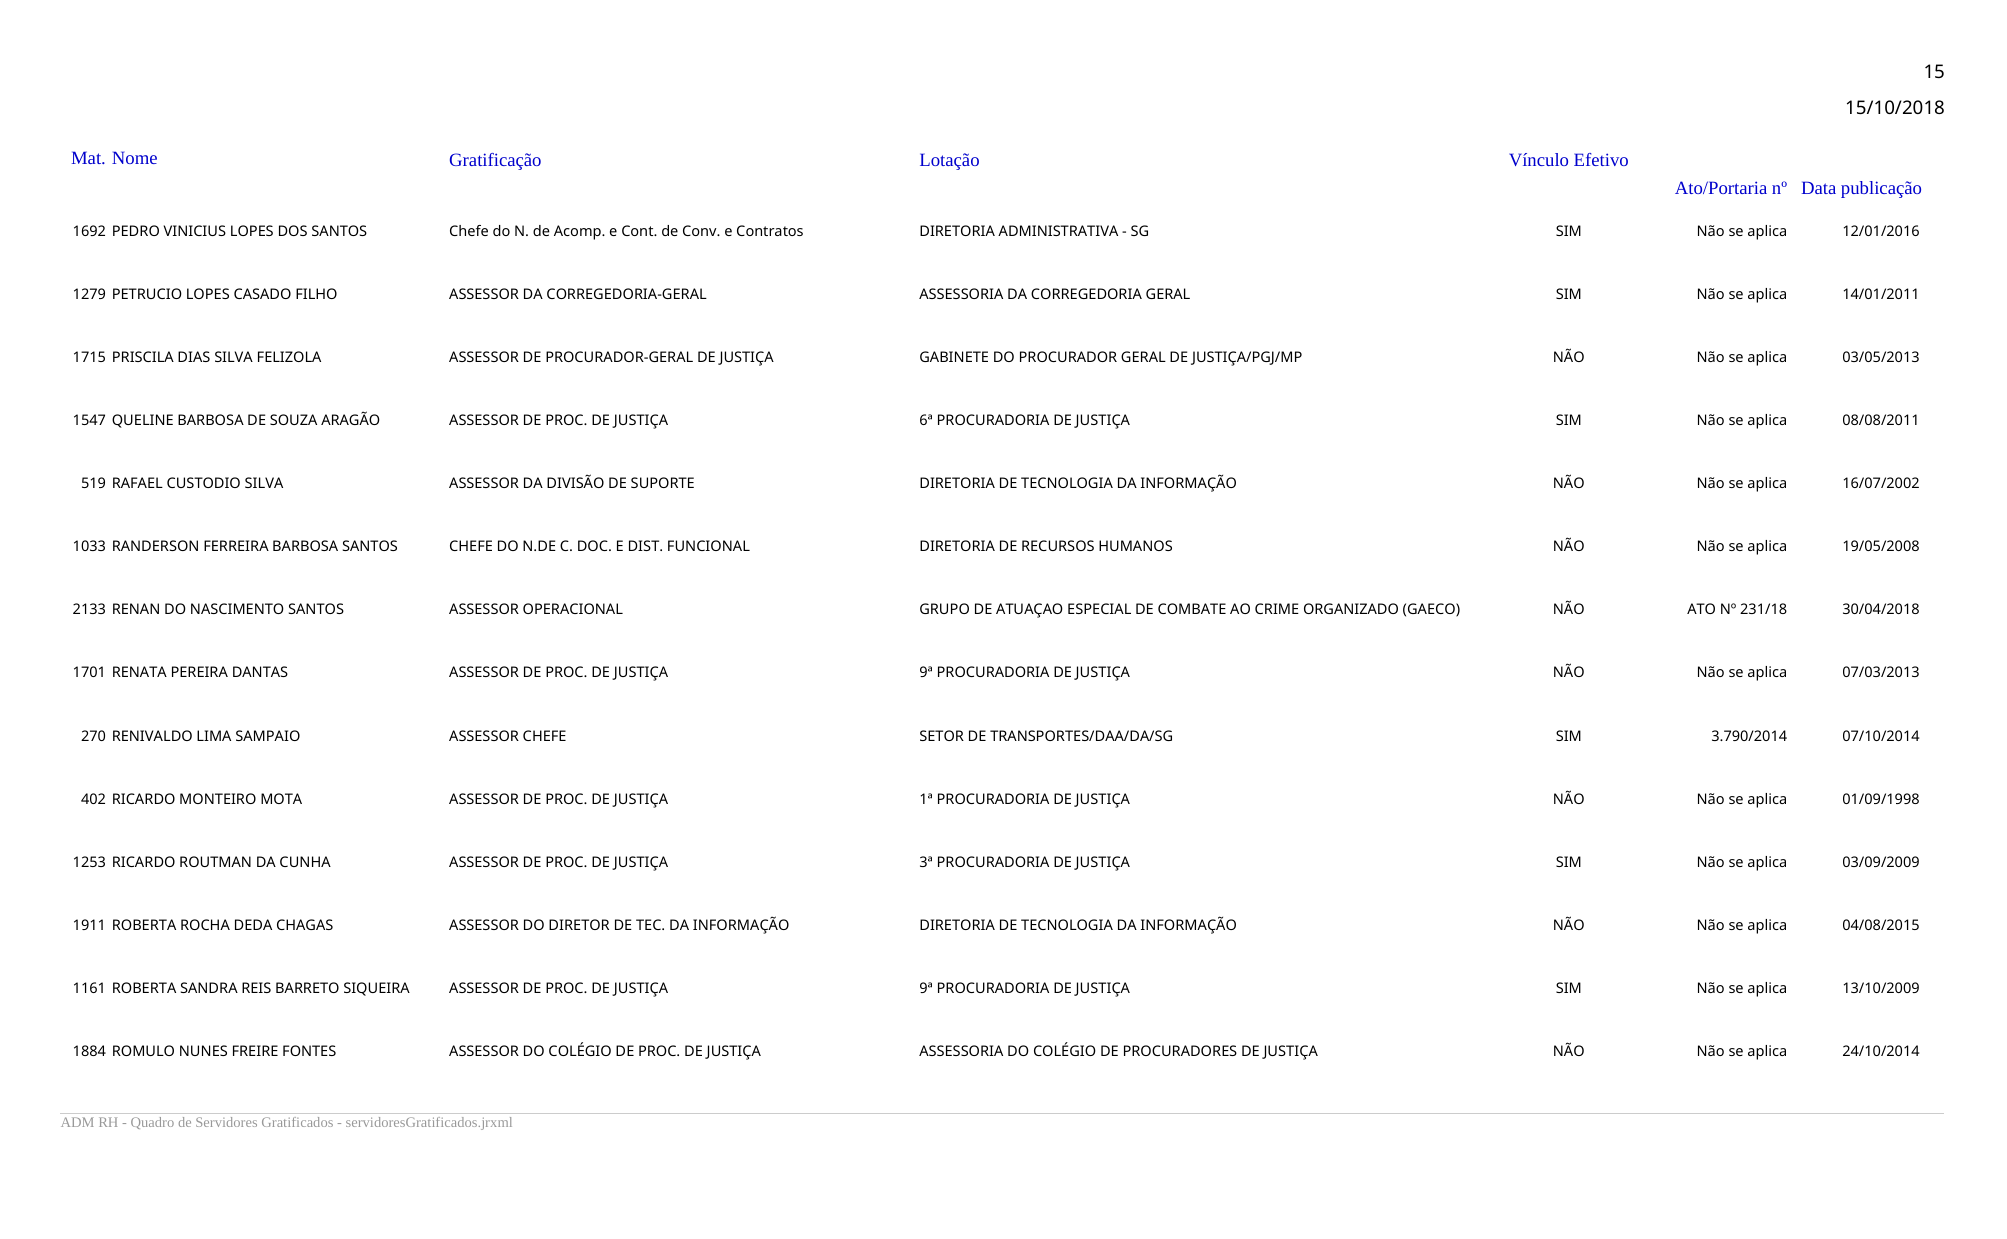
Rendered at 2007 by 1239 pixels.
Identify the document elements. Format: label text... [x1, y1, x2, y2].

table_cell NÃO [1495, 789, 1642, 831]
table_cell [1642, 473, 1649, 501]
table_cell [910, 957, 919, 975]
table_cell ADM RH - Quadro de Servidores Gratificados - servidoresGratificados.jrxml [60, 1114, 1944, 1137]
table_cell [1486, 704, 2007, 722]
table_cell [910, 389, 919, 407]
table_cell [440, 957, 449, 975]
table_cell [440, 249, 449, 262]
table_cell 1911 [9, 915, 106, 943]
table_cell [106, 536, 112, 564]
table_cell 15 [1790, 59, 1944, 85]
table_cell [440, 536, 449, 564]
table_cell RANDERSON FERREIRA BARBOSA SANTOS [112, 536, 440, 596]
table_cell [910, 880, 919, 894]
table_cell [440, 515, 449, 533]
table_cell [1642, 410, 1649, 438]
table_cell Chefe do N. de Acomp. e Cont. de Conv. e Contratos [449, 220, 910, 281]
table_cell [910, 943, 919, 957]
table_cell [1642, 754, 2007, 767]
table_cell 1ª PROCURADORIA DE JUSTIÇA [919, 789, 1486, 849]
table_cell NÃO [1495, 915, 1642, 957]
table_cell [1787, 978, 1792, 1006]
table_cell [1642, 249, 2007, 262]
table_cell [1642, 691, 2007, 704]
table_cell [910, 1006, 919, 1020]
table_cell [1642, 1070, 2007, 1083]
table_cell [910, 263, 919, 281]
table_cell [1486, 347, 1495, 375]
table_cell [112, 177, 199, 207]
table_cell [440, 880, 449, 894]
table_cell ROBERTA ROCHA DEDA CHAGAS [112, 915, 440, 975]
table_cell [0, 249, 112, 262]
table_cell [1642, 599, 1649, 628]
table_cell [1486, 1083, 2007, 1101]
table_cell [1920, 536, 2007, 564]
table_cell [440, 438, 449, 452]
table_cell [1486, 515, 2007, 533]
table_cell [1787, 410, 1792, 438]
table_cell [1486, 1006, 1495, 1020]
table_header [1787, 147, 1922, 177]
table_cell [106, 662, 112, 691]
table_cell Não se aplica [1650, 220, 1787, 249]
table_cell [1486, 641, 2007, 659]
table_cell 24/10/2014 [1793, 1041, 1919, 1069]
table_cell [0, 852, 9, 880]
table_cell [1920, 284, 2007, 312]
table_cell [0, 179, 44, 207]
table_cell [1642, 375, 2007, 389]
table_cell [0, 880, 112, 894]
table_cell [0, 789, 9, 817]
table_cell [0, 326, 112, 344]
table_cell [0, 410, 9, 438]
table_cell [910, 628, 919, 641]
table_cell SIM [1495, 852, 1642, 894]
table_cell [910, 284, 919, 312]
table_cell [1642, 284, 1649, 312]
table_cell SIM [1495, 220, 1642, 262]
table_cell [0, 501, 112, 515]
table_cell [1922, 149, 2007, 177]
table_cell [1920, 220, 2007, 249]
table_cell 1253 [9, 852, 106, 880]
table_cell [910, 149, 919, 177]
table_cell [440, 641, 449, 659]
table_cell 03/05/2013 [1793, 347, 1919, 375]
table_cell [910, 641, 919, 659]
table_cell [910, 438, 919, 452]
table_cell [1486, 852, 1495, 880]
table_cell [1922, 179, 2007, 207]
table_cell [1787, 599, 1792, 628]
table_cell [106, 220, 112, 249]
table_cell GRUPO DE ATUAÇAO ESPECIAL DE COMBATE AO CRIME ORGANIZADO (GAECO) [919, 599, 1486, 659]
table_cell [0, 1006, 112, 1020]
table_cell [0, 628, 112, 641]
table_cell NÃO [1495, 473, 1642, 515]
table_cell [1920, 789, 2007, 817]
table_cell [910, 347, 919, 375]
table_cell [440, 831, 449, 849]
table_cell [440, 662, 449, 691]
table_cell 01/09/1998 [1793, 789, 1919, 817]
table_cell ASSESSOR DE PROC. DE JUSTIÇA [449, 852, 910, 912]
table_cell [106, 599, 112, 628]
table_cell [106, 179, 112, 207]
table_cell [1787, 1041, 1792, 1069]
table_cell [1787, 347, 1792, 375]
table_cell [106, 473, 112, 501]
table_cell [1642, 725, 1649, 754]
table_cell [1787, 789, 1792, 817]
table_cell 2133 [9, 599, 106, 628]
table_cell [440, 915, 449, 943]
table_cell [1642, 817, 2007, 831]
table_cell [106, 149, 112, 177]
table_cell [440, 978, 449, 1006]
table_cell [1486, 943, 1495, 957]
table_cell [1495, 178, 1642, 207]
table_cell Lotação [919, 149, 1486, 178]
table_cell [910, 852, 919, 880]
table_cell QUELINE BARBOSA DE SOUZA ARAGÃO [112, 410, 440, 470]
table_cell Não se aplica [1650, 852, 1787, 880]
table_cell [199, 149, 449, 177]
table_cell [1945, 59, 2007, 85]
table_cell [1486, 578, 2007, 596]
table_cell [1642, 852, 1649, 880]
table_cell DIRETORIA DE TECNOLOGIA DA INFORMAÇÃO [919, 915, 1486, 975]
table_cell [1486, 789, 1495, 817]
table_cell [910, 220, 919, 249]
table_cell [910, 375, 919, 389]
table_cell [1486, 220, 1495, 249]
table_cell [1642, 943, 2007, 957]
table_cell 07/10/2014 [1793, 725, 1919, 754]
table_cell RICARDO MONTEIRO MOTA [112, 789, 440, 849]
table_cell [106, 410, 112, 438]
table_cell [1642, 312, 2007, 326]
table_cell [1787, 284, 1792, 312]
table_cell [440, 565, 449, 578]
table_cell [440, 599, 449, 628]
table_cell ASSESSOR DA CORREGEDORIA-GERAL [449, 284, 910, 344]
table_cell [910, 754, 919, 767]
table_cell ASSESSOR OPERACIONAL [449, 599, 910, 659]
table_cell [910, 704, 919, 722]
table_cell 6ª PROCURADORIA DE JUSTIÇA [919, 410, 1486, 470]
table_cell [1787, 915, 1792, 943]
table_cell [0, 662, 9, 691]
table_cell [0, 1101, 2007, 1113]
table_cell [1486, 389, 2007, 407]
table_cell [910, 691, 919, 704]
table_cell 1161 [9, 978, 106, 1006]
table_cell [1486, 662, 1495, 691]
table_cell [0, 220, 9, 249]
table_cell ROBERTA SANDRA REIS BARRETO SIQUEIRA [112, 978, 440, 1038]
table_cell [0, 768, 112, 786]
table_cell [440, 628, 449, 641]
table_cell SIM [1495, 725, 1642, 767]
table_cell [1642, 501, 2007, 515]
table_cell SIM [1495, 410, 1642, 452]
table_cell SIM [1495, 284, 1642, 326]
table_cell [440, 1041, 449, 1069]
table_cell [0, 915, 9, 943]
table_cell [440, 943, 449, 957]
table_cell [1642, 565, 2007, 578]
table_cell ASSESSORIA DA CORREGEDORIA GERAL [919, 284, 1486, 344]
table_cell [0, 438, 112, 452]
table_cell [1486, 263, 2007, 281]
table_cell [440, 263, 449, 281]
table_cell Não se aplica [1650, 789, 1787, 817]
table_cell [0, 641, 112, 659]
table_cell [1920, 599, 2007, 628]
table_cell NÃO [1495, 599, 1642, 641]
table_cell [0, 1113, 60, 1137]
table_cell [106, 1041, 112, 1069]
table_cell Não se aplica [1650, 284, 1787, 312]
table_cell [910, 249, 919, 262]
table_cell [1486, 149, 1495, 177]
table_cell [0, 725, 9, 754]
table_cell [910, 515, 919, 533]
table_cell [440, 704, 449, 722]
table_cell NÃO [1495, 347, 1642, 389]
table_cell [1486, 754, 1495, 767]
table_cell [910, 831, 919, 849]
table_cell [910, 452, 919, 470]
table_cell [440, 220, 449, 249]
table_cell ASSESSOR DO COLÉGIO DE PROC. DE JUSTIÇA [449, 1041, 910, 1101]
table_cell Não se aplica [1650, 536, 1787, 564]
table_cell Não se aplica [1650, 473, 1787, 501]
table_cell [1642, 880, 2007, 894]
table_cell [440, 1006, 449, 1020]
table_cell [1787, 220, 1792, 249]
table_cell NÃO [1495, 1041, 1642, 1083]
table_cell [910, 1041, 919, 1069]
table_cell [0, 599, 9, 628]
table_cell [1486, 312, 1495, 326]
table_cell [440, 817, 449, 831]
table_cell ASSESSOR CHEFE [449, 725, 910, 786]
table_cell [0, 284, 9, 312]
table_cell [910, 768, 919, 786]
table_cell [440, 725, 449, 754]
table_cell Data publicação [1787, 177, 1922, 207]
table_cell [0, 123, 2007, 146]
table_cell DIRETORIA DE RECURSOS HUMANOS [919, 536, 1486, 596]
table_cell [0, 1020, 112, 1038]
table_cell [910, 473, 919, 501]
table_cell Não se aplica [1650, 347, 1787, 375]
table_cell 3.790/2014 [1650, 725, 1787, 754]
table_cell ASSESSOR DE PROCURADOR-GERAL DE JUSTIÇA [449, 347, 910, 407]
table_cell [44, 177, 106, 207]
table_cell [1486, 536, 1495, 564]
table_cell ASSESSOR DE PROC. DE JUSTIÇA [449, 789, 910, 849]
table_cell [440, 410, 449, 438]
table_cell [1920, 915, 2007, 943]
table_cell [106, 852, 112, 880]
table_cell [910, 410, 919, 438]
table_cell [440, 473, 449, 501]
table_cell [1920, 978, 2007, 1006]
table_cell 270 [9, 725, 106, 754]
table_cell [1486, 957, 2007, 975]
table_cell [449, 178, 910, 207]
table_cell [910, 725, 919, 754]
table_cell [910, 1083, 919, 1101]
table_cell [0, 943, 112, 957]
table_cell [106, 725, 112, 754]
table_cell [910, 312, 919, 326]
table_cell [1642, 628, 2007, 641]
table_cell [1486, 410, 1495, 438]
table_cell 03/09/2009 [1793, 852, 1919, 880]
table_cell [1486, 817, 1495, 831]
table_header [0, 0, 2007, 57]
table_cell [1920, 852, 2007, 880]
table_cell [1486, 501, 1495, 515]
table_cell [1642, 536, 1649, 564]
table_cell [1642, 179, 1649, 207]
table_cell 1547 [9, 410, 106, 438]
table_cell [106, 789, 112, 817]
table_cell DIRETORIA DE TECNOLOGIA DA INFORMAÇÃO [919, 473, 1486, 533]
table_cell [1787, 473, 1792, 501]
table_cell 04/08/2015 [1793, 915, 1919, 943]
table_cell [1920, 725, 2007, 754]
table_cell [1787, 536, 1792, 564]
table_cell [1642, 438, 2007, 452]
table_cell [0, 59, 1790, 85]
table_cell [1920, 662, 2007, 691]
table_cell [0, 515, 112, 533]
table_cell Gratificação [449, 149, 910, 178]
table_cell [0, 578, 112, 596]
table_cell [0, 754, 112, 767]
table_cell [1486, 438, 1495, 452]
table_cell [910, 326, 919, 344]
table_cell [440, 389, 449, 407]
table_cell [1486, 599, 1495, 628]
table_cell [910, 599, 919, 628]
table_cell SIM [1495, 978, 1642, 1020]
table_cell [910, 565, 919, 578]
table_cell [1486, 768, 2007, 786]
table_cell [440, 1070, 449, 1083]
table_cell CHEFE DO N.DE C. DOC. E DIST. FUNCIONAL [449, 536, 910, 596]
table_cell [0, 263, 112, 281]
table_cell [1486, 326, 2007, 344]
table_cell [0, 347, 9, 375]
table_cell [440, 754, 449, 767]
table_cell [440, 375, 449, 389]
table_cell RENATA PEREIRA DANTAS [112, 662, 440, 722]
table_cell [1920, 1041, 2007, 1069]
table_cell ASSESSOR DE PROC. DE JUSTIÇA [449, 410, 910, 470]
table_cell [910, 536, 919, 564]
table_cell 3ª PROCURADORIA DE JUSTIÇA [919, 852, 1486, 912]
table_cell 402 [9, 789, 106, 817]
table_cell 15/10/2018 [1790, 95, 1944, 123]
table_cell 08/08/2011 [1793, 410, 1919, 438]
table_cell [1486, 978, 1495, 1006]
table_cell [440, 326, 449, 344]
table_cell [440, 284, 449, 312]
table_cell [1486, 628, 1495, 641]
table_cell Não se aplica [1650, 978, 1787, 1006]
table_cell [0, 209, 2007, 217]
table_cell 1701 [9, 662, 106, 691]
table_cell [1486, 565, 1495, 578]
table_cell [910, 179, 919, 207]
table_cell 9ª PROCURADORIA DE JUSTIÇA [919, 662, 1486, 722]
table_cell [1486, 831, 2007, 849]
table_cell [0, 704, 112, 722]
table_cell 1715 [9, 347, 106, 375]
table_cell [0, 817, 112, 831]
table_cell [0, 1070, 112, 1083]
table_cell NÃO [1495, 662, 1642, 704]
table_cell Ato/Portaria nº [1650, 177, 1787, 207]
table_cell RAFAEL CUSTODIO SILVA [112, 473, 440, 533]
table_cell [1486, 284, 1495, 312]
table_cell 1033 [9, 536, 106, 564]
table_cell ROMULO NUNES FREIRE FONTES [112, 1041, 440, 1101]
table_cell 07/03/2013 [1793, 662, 1919, 691]
table_cell [1486, 1070, 1495, 1083]
table_cell [1486, 1041, 1495, 1069]
table_cell [106, 284, 112, 312]
table_cell [1920, 410, 2007, 438]
table_cell [910, 789, 919, 817]
table_cell Não se aplica [1650, 662, 1787, 691]
table_cell [0, 149, 44, 177]
table_cell [440, 691, 449, 704]
table_cell [106, 347, 112, 375]
table_header Nome [112, 147, 199, 177]
table_cell [1787, 852, 1792, 880]
table_cell [1486, 880, 1495, 894]
table_cell [0, 85, 2007, 91]
table_cell [0, 831, 112, 849]
table_cell 19/05/2008 [1793, 536, 1919, 564]
table_cell PEDRO VINICIUS LOPES DOS SANTOS [112, 220, 440, 281]
table_cell 13/10/2009 [1793, 978, 1919, 1006]
table_cell [0, 1041, 9, 1069]
table_cell [1945, 1113, 2007, 1137]
table_cell [910, 578, 919, 596]
table_cell [440, 852, 449, 880]
table_cell [910, 894, 919, 912]
table_cell [440, 312, 449, 326]
table_cell Não se aplica [1650, 915, 1787, 943]
table_cell [0, 389, 112, 407]
table_cell [1486, 179, 1495, 207]
table_cell [1642, 662, 1649, 691]
table_cell ASSESSOR DA DIVISÃO DE SUPORTE [449, 473, 910, 533]
table_cell [1920, 347, 2007, 375]
table_cell 12/01/2016 [1793, 220, 1919, 249]
table_cell [910, 662, 919, 691]
table_cell [106, 915, 112, 943]
table_cell [910, 1020, 919, 1038]
table_cell [1486, 249, 1495, 262]
table_cell Não se aplica [1650, 1041, 1787, 1069]
table_cell [0, 691, 112, 704]
table_cell [1642, 347, 1649, 375]
table_cell Não se aplica [1650, 410, 1787, 438]
table_cell [440, 578, 449, 596]
table_cell [1787, 662, 1792, 691]
table_cell [440, 1083, 449, 1101]
table_cell PETRUCIO LOPES CASADO FILHO [112, 284, 440, 344]
table_cell [440, 452, 449, 470]
table_header [1650, 147, 1787, 177]
table_cell [0, 375, 112, 389]
table_cell NÃO [1495, 536, 1642, 578]
table_cell [1642, 978, 1649, 1006]
table_cell [0, 452, 112, 470]
table_cell PRISCILA DIAS SILVA FELIZOLA [112, 347, 440, 407]
table_cell ASSESSOR DE PROC. DE JUSTIÇA [449, 662, 910, 722]
table_cell [0, 978, 9, 1006]
table_cell RENIVALDO LIMA SAMPAIO [112, 725, 440, 786]
table_cell [910, 817, 919, 831]
table_cell [910, 1070, 919, 1083]
table_cell [910, 978, 919, 1006]
table_cell [1642, 220, 1649, 249]
table_cell [1486, 473, 1495, 501]
table_cell [1486, 1020, 2007, 1038]
table_cell 30/04/2018 [1793, 599, 1919, 628]
table_cell [1642, 915, 1649, 943]
table_cell [199, 179, 449, 207]
table_cell [919, 178, 1486, 207]
table_cell [0, 565, 112, 578]
table_cell [1486, 915, 1495, 943]
table_cell [1486, 725, 1495, 754]
table_cell RENAN DO NASCIMENTO SANTOS [112, 599, 440, 659]
table_cell [440, 789, 449, 817]
table_cell GABINETE DO PROCURADOR GERAL DE JUSTIÇA/PGJ/MP [919, 347, 1486, 407]
table_cell [1486, 894, 2007, 912]
table_cell [440, 1020, 449, 1038]
table_cell [440, 347, 449, 375]
table_cell 1692 [9, 220, 106, 249]
table_cell [106, 978, 112, 1006]
table_cell ASSESSOR DE PROC. DE JUSTIÇA [449, 978, 910, 1038]
table_cell [1920, 473, 2007, 501]
table_cell 519 [9, 473, 106, 501]
table_cell [1642, 1041, 1649, 1069]
table_cell 16/07/2002 [1793, 473, 1919, 501]
table_cell [1486, 452, 2007, 470]
table_cell 1884 [9, 1041, 106, 1069]
table_cell [1642, 789, 1649, 817]
table_cell [1486, 691, 1495, 704]
table_cell DIRETORIA ADMINISTRATIVA - SG [919, 220, 1486, 281]
table_cell 9ª PROCURADORIA DE JUSTIÇA [919, 978, 1486, 1038]
table_cell [0, 1083, 112, 1101]
table_cell [1787, 725, 1792, 754]
table_cell ATO Nº 231/18 [1650, 599, 1787, 628]
table_cell RICARDO ROUTMAN DA CUNHA [112, 852, 440, 912]
table_cell Vínculo Efetivo [1495, 149, 1642, 178]
table_cell [1945, 95, 2007, 123]
table_cell [0, 473, 9, 501]
table_header Mat. [44, 147, 106, 177]
table_cell [910, 915, 919, 943]
table_cell [0, 894, 112, 912]
table_cell [910, 501, 919, 515]
table_cell ASSESSOR DO DIRETOR DE TEC. DA INFORMAÇÃO [449, 915, 910, 975]
table_cell SETOR DE TRANSPORTES/DAA/DA/SG [919, 725, 1486, 786]
table_cell [0, 95, 1790, 123]
table_cell [1486, 375, 1495, 389]
table_cell [0, 957, 112, 975]
table_cell ASSESSORIA DO COLÉGIO DE PROCURADORES DE JUSTIÇA [919, 1041, 1486, 1101]
table_cell 1279 [9, 284, 106, 312]
table_cell [0, 312, 112, 326]
table_cell [1642, 1006, 2007, 1020]
table_cell [0, 536, 9, 564]
table_cell [440, 768, 449, 786]
table_cell 14/01/2011 [1793, 284, 1919, 312]
table_cell [1642, 149, 1649, 177]
table_cell [440, 894, 449, 912]
table_cell [440, 501, 449, 515]
